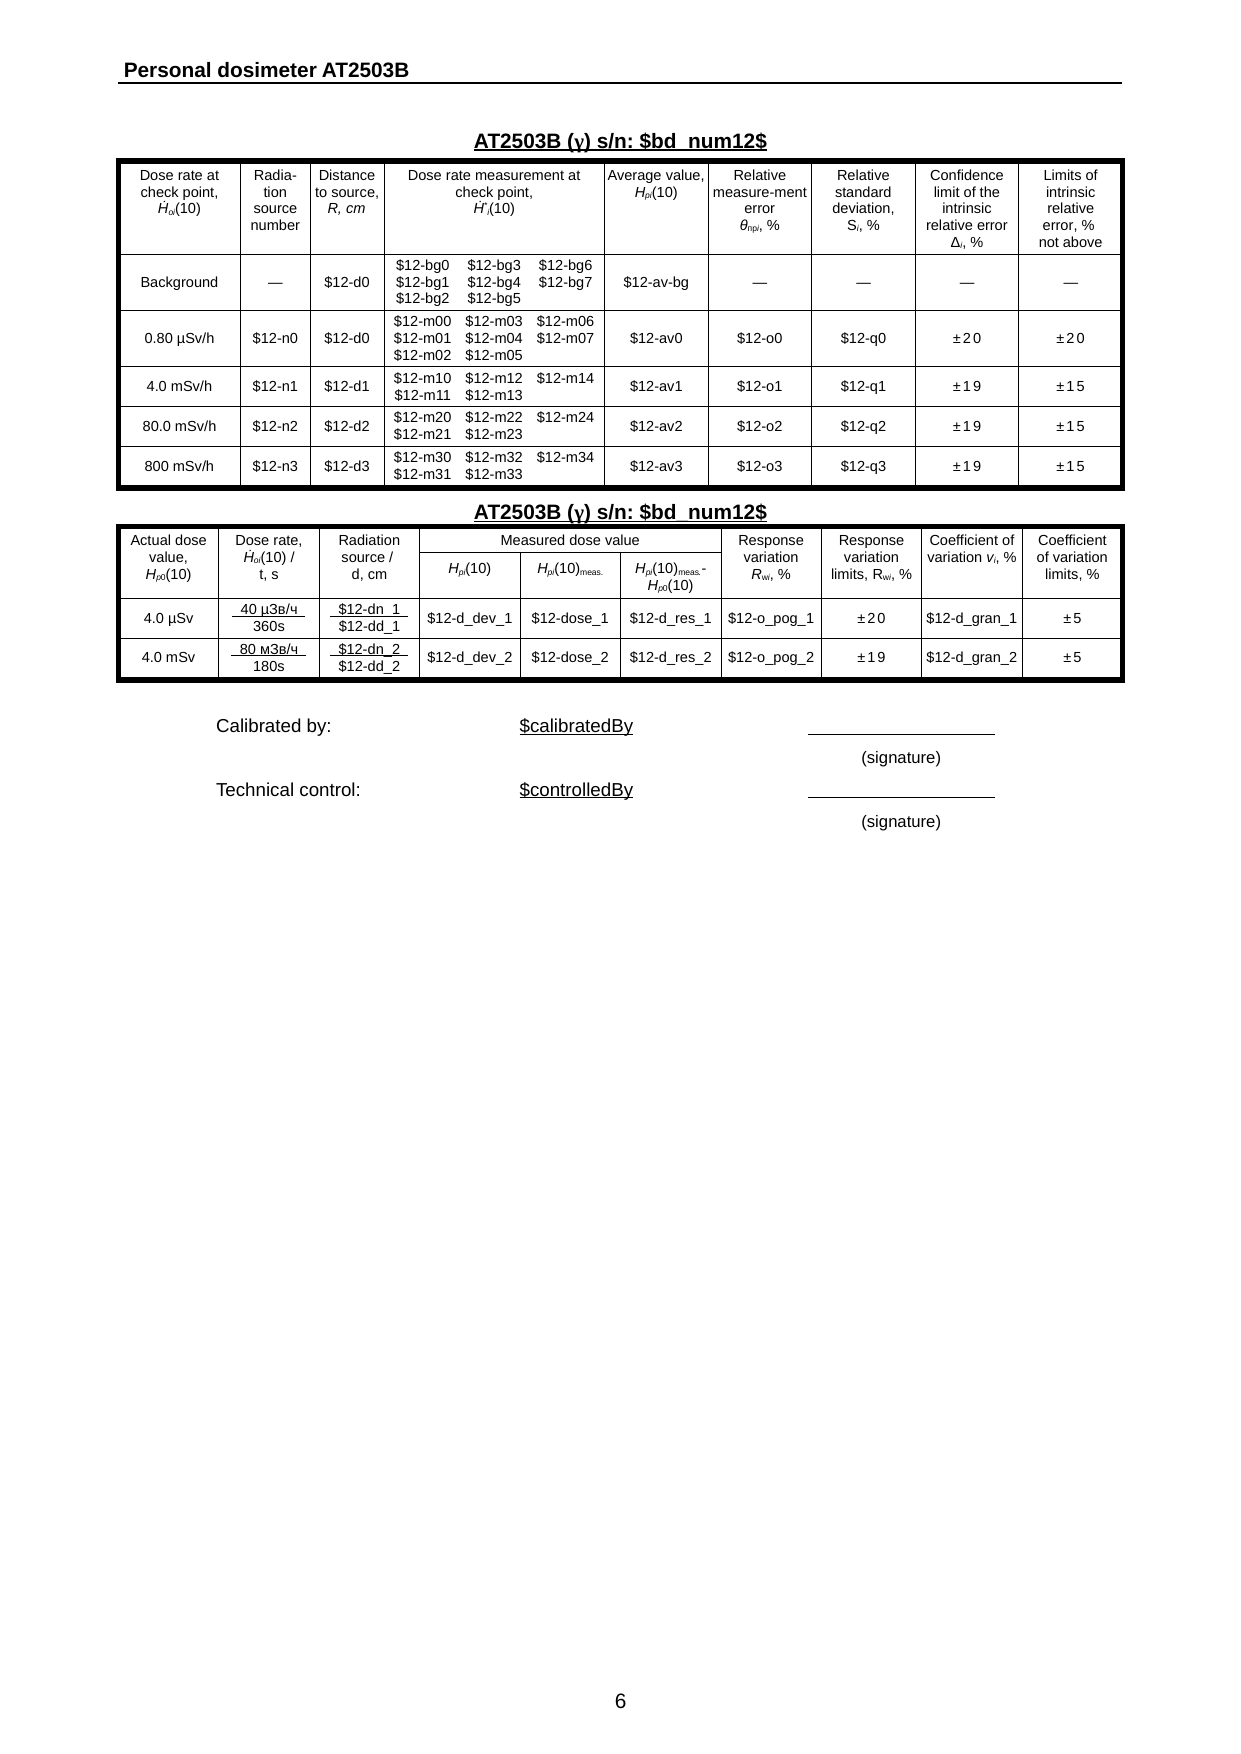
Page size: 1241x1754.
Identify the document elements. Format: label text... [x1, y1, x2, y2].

table_cell [514, 806, 771, 837]
table_cell (signature) [771, 742, 1031, 773]
table_cell — [1019, 255, 1120, 310]
table_cell ±5 [1023, 599, 1120, 637]
table_cell — [916, 255, 1018, 310]
table_cell $12-n0 [241, 311, 310, 366]
table_cell $12-m20 $12-m21 $12-m22 $12-m23 $12-m24 [385, 407, 604, 446]
table_cell 800 mSv/h [121, 447, 240, 485]
table_cell Actual dose value, Hp0(10) [121, 529, 218, 598]
table_cell Limits of intrinsic relative error, % not above [1019, 164, 1120, 253]
table_cell — [812, 255, 915, 310]
table_cell $12-av0 [605, 311, 708, 366]
table_cell Confidence limit of the intrinsic relative error Δi, % [916, 164, 1018, 253]
table_cell $12-n2 [241, 407, 310, 446]
table_cell $12-av2 [605, 407, 708, 446]
table_cell Average value, Hpi(10) [605, 164, 708, 253]
table_cell 80 мЗв/ч 180s [219, 639, 319, 677]
table_cell $12-q2 [812, 407, 915, 446]
table_header AT2503B (γ) s/n: $bd_num12$ [118, 114, 1122, 158]
table_cell ±20 [916, 311, 1018, 366]
table_cell $12-o_pog_2 [722, 639, 821, 677]
table_cell [210, 742, 514, 773]
table_cell Hpi(10) [420, 553, 520, 598]
table_cell $12-d0 [311, 255, 384, 310]
table_cell (signature) [771, 806, 1031, 837]
table_cell $12-d_gran_1 [922, 599, 1022, 637]
table_header $calibratedBy [514, 709, 771, 742]
table_cell Radia-tion source number [241, 164, 310, 253]
table_cell Technical control: [210, 773, 514, 806]
table_cell Coefficient of variation vi, % [922, 529, 1022, 598]
table_cell Dose rate measurement at check point, Ḣ*i(10) [385, 164, 604, 253]
table_cell Dose rate, Ḣoi(10) / t, s [219, 529, 319, 598]
table_cell Radiation source / d, cm [320, 529, 419, 598]
table_cell $12-d_gran_2 [922, 639, 1022, 677]
table_cell 4.0 mSv [121, 639, 218, 677]
table_cell $12-o0 [709, 311, 811, 366]
table_cell $12-q1 [812, 367, 915, 406]
table_cell $12-n1 [241, 367, 310, 406]
table_cell Relative measure-ment error θпрi, % [709, 164, 811, 253]
table_cell $12-d3 [311, 447, 384, 485]
table_cell Coefficient of variation limits, % [1023, 529, 1120, 598]
table_cell $12-av1 [605, 367, 708, 406]
table_cell 80.0 mSv/h [121, 407, 240, 446]
table_cell $12-o_pog_1 [722, 599, 821, 637]
table_cell [514, 742, 771, 773]
table_cell Distance to source, R, сm [311, 164, 384, 253]
table_cell $12-o2 [709, 407, 811, 446]
table_header [771, 709, 1031, 742]
table_cell ±5 [1023, 639, 1120, 677]
table_cell 40 µЗв/ч 360s [219, 599, 319, 637]
table_cell [771, 773, 1031, 806]
table_cell $12-q3 [812, 447, 915, 485]
table_cell Hpi(10)meas.-Hp0(10) [621, 553, 721, 598]
table_cell Hpi(10)meas. [521, 553, 620, 598]
table_cell $12-dose_1 [521, 599, 620, 637]
table_cell $12-q0 [812, 311, 915, 366]
table_cell $12-d1 [311, 367, 384, 406]
table_cell $12-d0 [311, 311, 384, 366]
table_cell $controlledBy [514, 773, 771, 806]
table_cell ±15 [1019, 447, 1120, 485]
table_cell [210, 806, 514, 837]
table_cell $12-m10 $12-m11 $12-m12 $12-m13 $12-m14 [385, 367, 604, 406]
table_cell $12-dn_1 $12-dd_1 [320, 599, 419, 637]
table_cell ±19 [822, 639, 921, 677]
table_header Calibrated by: [210, 709, 514, 742]
table_cell $12-d_dev_2 [420, 639, 520, 677]
table_cell Dose rate at check point, Ḣoi(10) [121, 164, 240, 253]
table_cell — [709, 255, 811, 310]
table_cell Background [121, 255, 240, 310]
table_cell $12-o3 [709, 447, 811, 485]
table_cell — [241, 255, 310, 310]
table_cell $12-bg0 $12-bg1 $12-bg2 $12-bg3 $12-bg4 $12-bg5 $12-bg6 $12-bg7 [385, 255, 604, 310]
table_cell ±19 [916, 447, 1018, 485]
table_cell $12-d_dev_1 [420, 599, 520, 637]
table_cell ±19 [916, 367, 1018, 406]
table_cell $12-av3 [605, 447, 708, 485]
table_cell Measured dose value [420, 529, 721, 552]
table_cell ±15 [1019, 367, 1120, 406]
table_cell ±20 [822, 599, 921, 637]
table_cell 0.80 µSv/h [121, 311, 240, 366]
table_cell Relative standard deviation, Si, % [812, 164, 915, 253]
table_cell 4.0 mSv/h [121, 367, 240, 406]
table_cell $12-m00 $12-m01 $12-m02 $12-m03 $12-m04 $12-m05 $12-m06 $12-m07 [385, 311, 604, 366]
table_cell $12-n3 [241, 447, 310, 485]
table_cell $12-d_res_1 [621, 599, 721, 637]
table_header AT2503B (γ) s/n: $bd_num12$ [118, 491, 1122, 524]
table_cell $12-m30 $12-m31 $12-m32 $12-m33 $12-m34 [385, 447, 604, 485]
table_cell ±20 [1019, 311, 1120, 366]
table_cell Response variation limits, Rwi, % [822, 529, 921, 598]
table_cell $12-dn_2 $12-dd_2 [320, 639, 419, 677]
table_cell $12-dose_2 [521, 639, 620, 677]
table_cell $12-av-bg [605, 255, 708, 310]
table_cell ±15 [1019, 407, 1120, 446]
table_cell Response variation Rwi, % [722, 529, 821, 598]
table_cell 4.0 µSv [121, 599, 218, 637]
table_cell ±19 [916, 407, 1018, 446]
table_cell $12-o1 [709, 367, 811, 406]
table_cell $12-d2 [311, 407, 384, 446]
table_cell $12-d_res_2 [621, 639, 721, 677]
